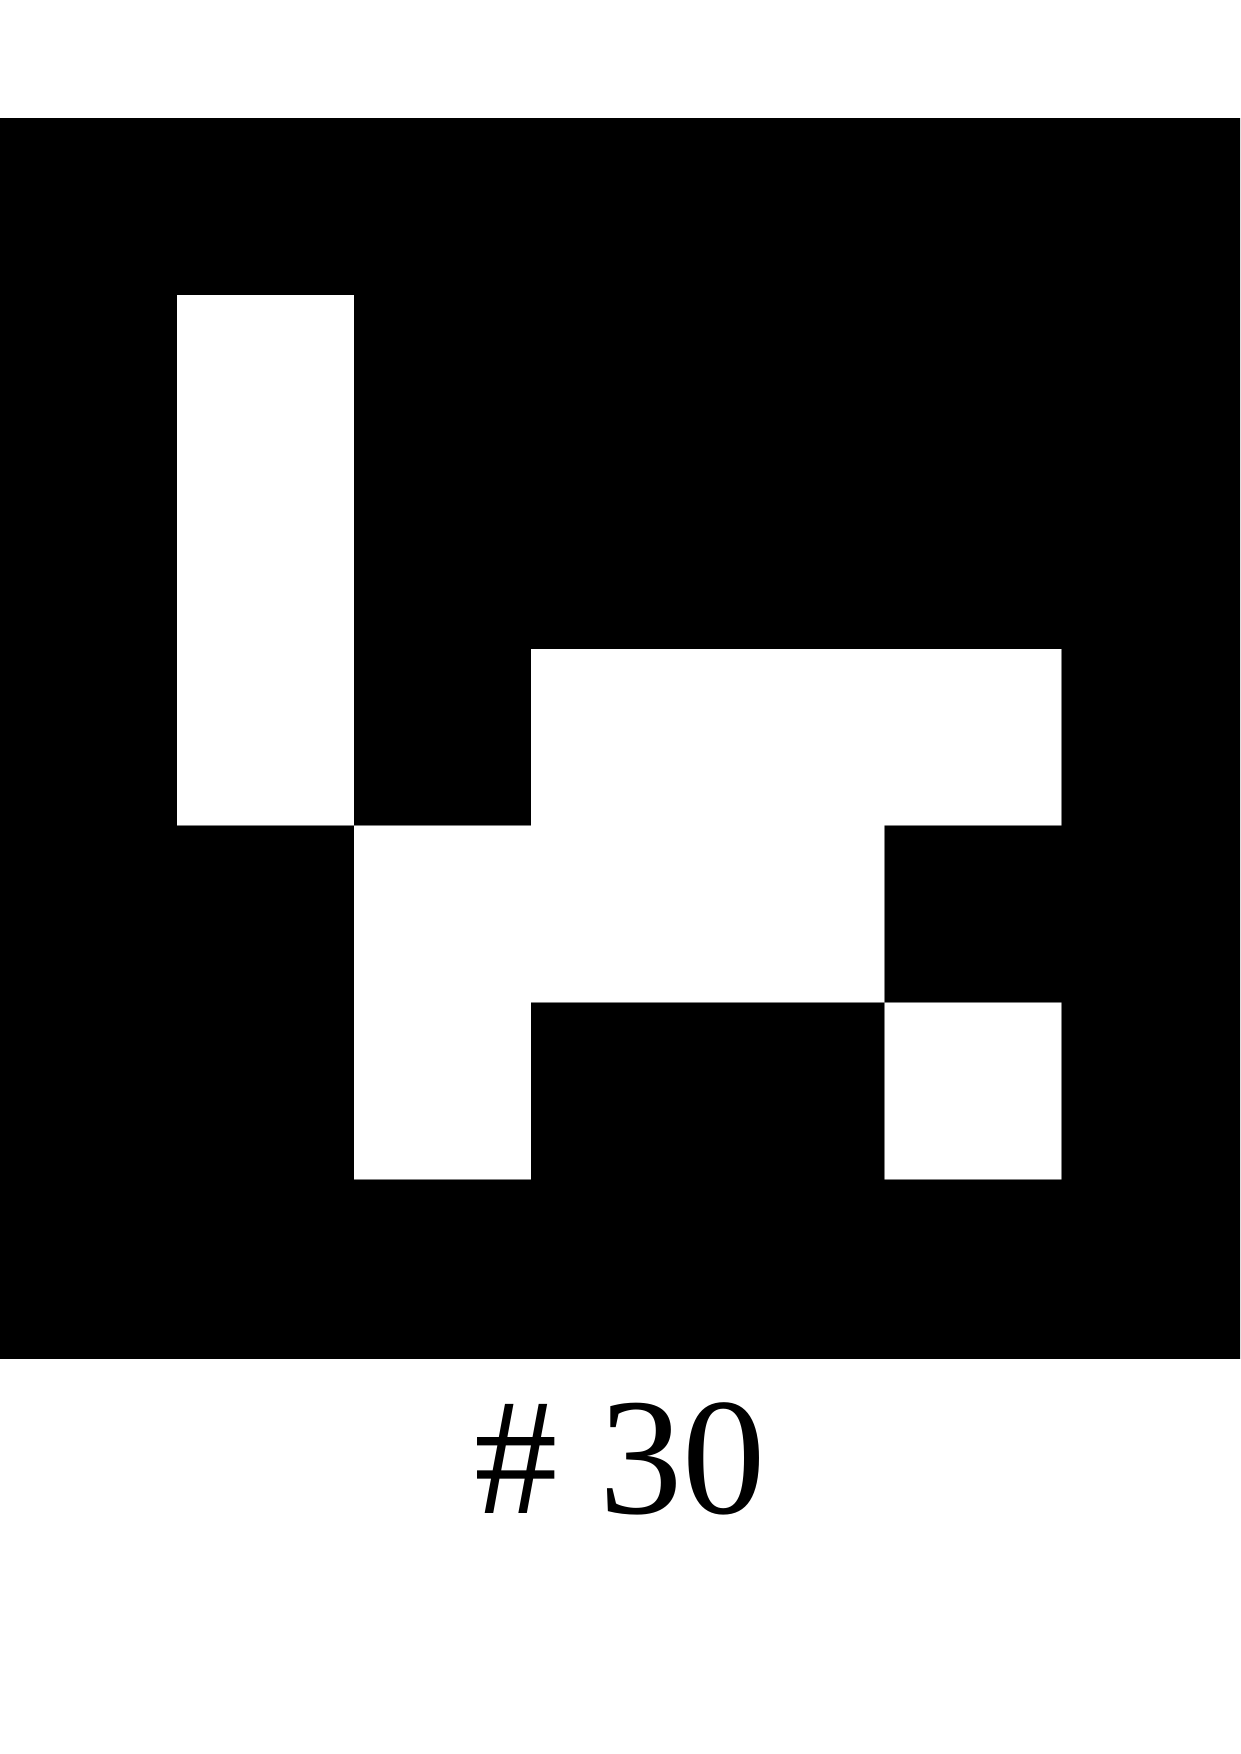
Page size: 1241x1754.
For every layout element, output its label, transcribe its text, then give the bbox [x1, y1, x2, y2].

picture [0, 118, 1241, 1359]
text # 30 [118, 1359, 1122, 1550]
